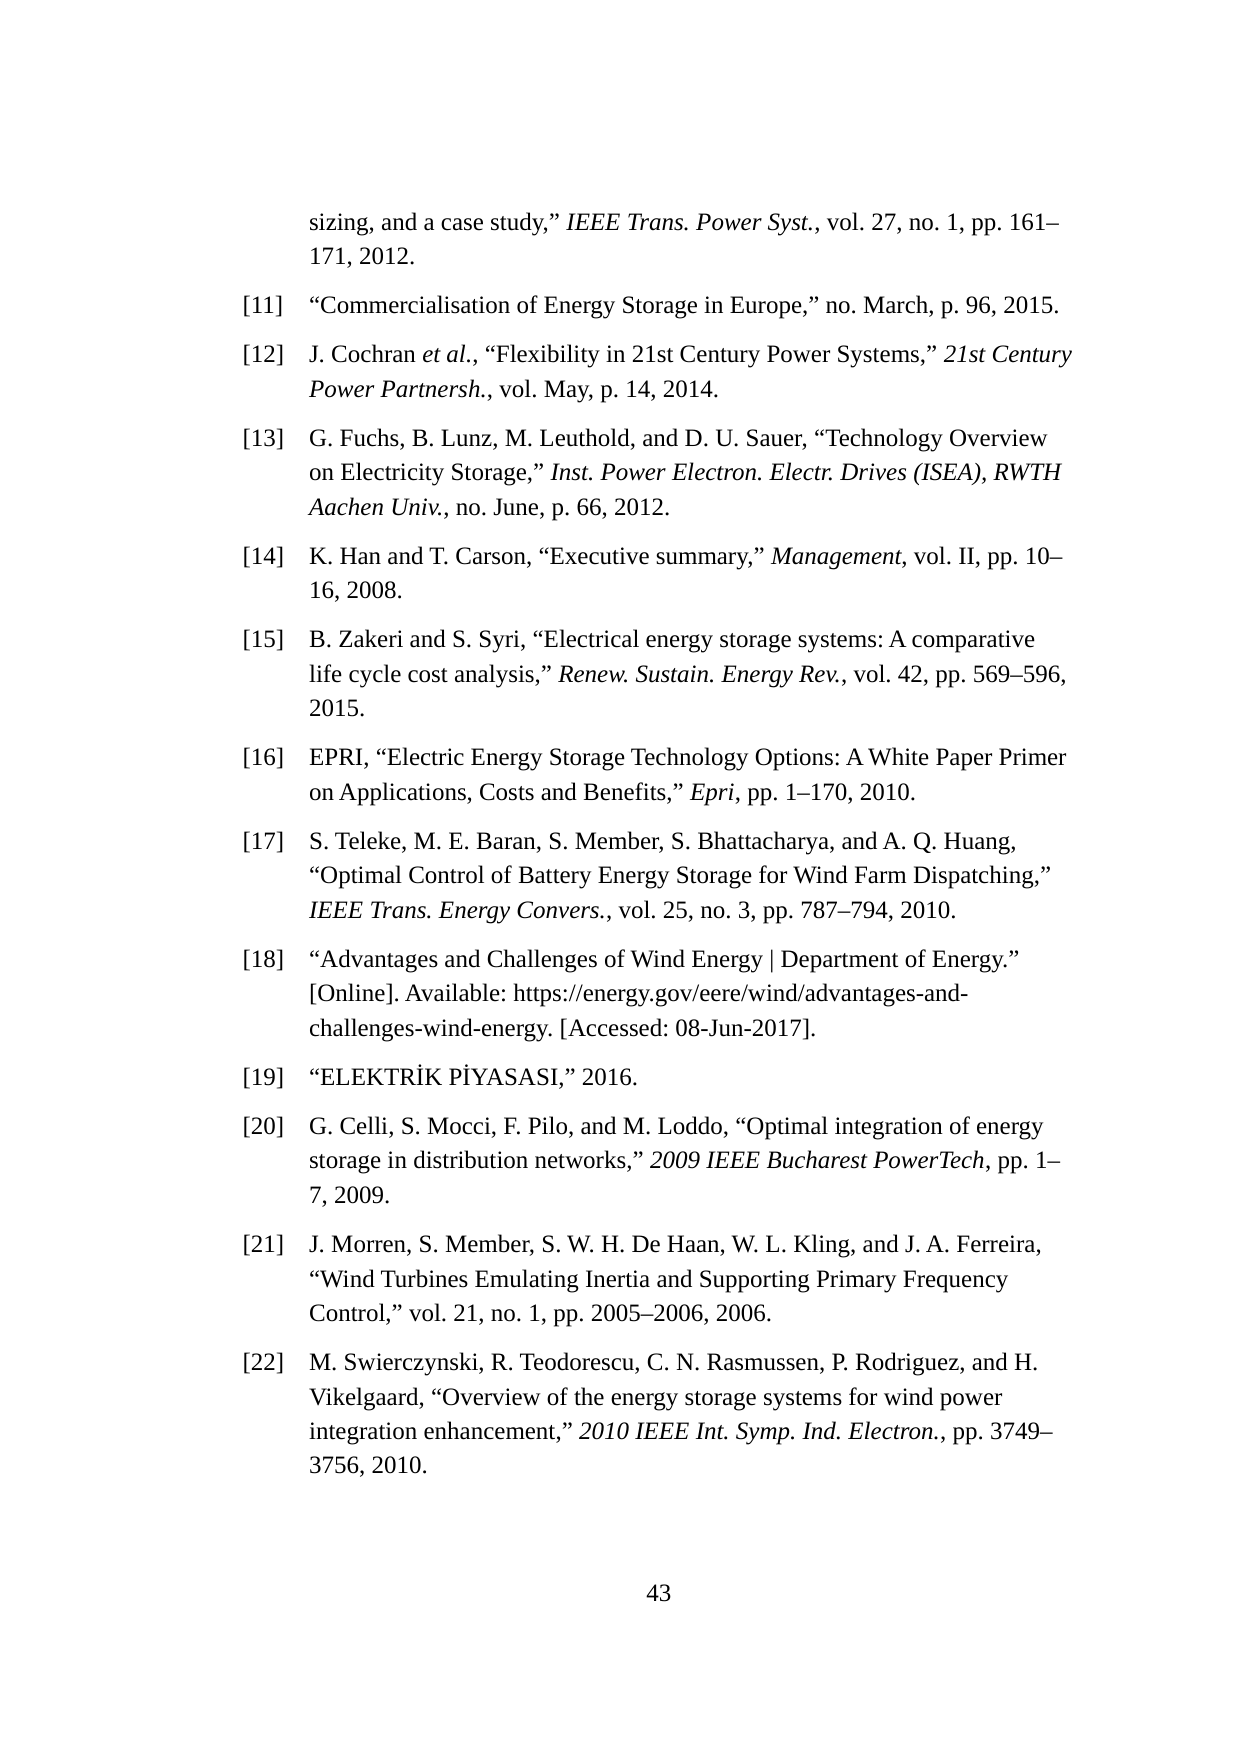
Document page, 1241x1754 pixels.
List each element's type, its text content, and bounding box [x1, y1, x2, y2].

text [12] J. Cochran et al., “Flexibility in 21st Century Power Systems,” 21st Century Power Partnersh., vol. May, p. 14, 2014. [242, 339, 1075, 403]
text [13] G. Fuchs, B. Lunz, M. Leuthold, and D. U. Sauer, “Technology Overview on Electricity Storage,” Inst. Power Electron. Electr. Drives (ISEA), RWTH Aachen Univ., no. June, p. 66, 2012. [242, 423, 1075, 521]
text [21] J. Morren, S. Member, S. W. H. De Haan, W. L. Kling, and J. A. Ferreira, “Wind Turbines Emulating Inertia and Supporting Primary Frequency Control,” vol. 21, no. 1, pp. 2005–2006, 2006. [242, 1229, 1075, 1327]
text [20] G. Celli, S. Mocci, F. Pilo, and M. Loddo, “Optimal integration of energy storage in distribution networks,” 2009 IEEE Bucharest PowerTech, pp. 1–7, 2009. [242, 1111, 1075, 1209]
text [15] B. Zakeri and S. Syri, “Electrical energy storage systems: A comparative life cycle cost analysis,” Renew. Sustain. Energy Rev., vol. 42, pp. 569–596, 2015. [242, 624, 1075, 722]
text [14] K. Han and T. Carson, “Executive summary,” Management, vol. II, pp. 10–16, 2008. [242, 541, 1075, 604]
text [11] “Commercialisation of Energy Storage in Europe,” no. March, p. 96, 2015. [242, 290, 1075, 319]
text [18] “Advantages and Challenges of Wind Energy | Department of Energy.” [Online]. Available: https://energy.gov/eere/wind/advantages-and-challenges-wind-energy. [Accessed: 08-Jun-2017]. [242, 944, 1075, 1042]
text [17] S. Teleke, M. E. Baran, S. Member, S. Bhattacharya, and A. Q. Huang, “Optimal Control of Battery Energy Storage for Wind Farm Dispatching,” IEEE Trans. Energy Convers., vol. 25, no. 3, pp. 787–794, 2010. [242, 826, 1075, 924]
text [22] M. Swierczynski, R. Teodorescu, C. N. Rasmussen, P. Rodriguez, and H. Vikelgaard, “Overview of the energy storage systems for wind power integration enhancement,” 2010 IEEE Int. Symp. Ind. Electron., pp. 3749–3756, 2010. [242, 1347, 1075, 1479]
text sizing, and a case study,” IEEE Trans. Power Syst., vol. 27, no. 1, pp. 161–171, 2012. [242, 207, 1075, 270]
text [19] “ELEKTRİK PİYASASI,” 2016. [242, 1062, 1075, 1091]
text [16] EPRI, “Electric Energy Storage Technology Options: A White Paper Primer on Applications, Costs and Benefits,” Epri, pp. 1–170, 2010. [242, 742, 1075, 806]
